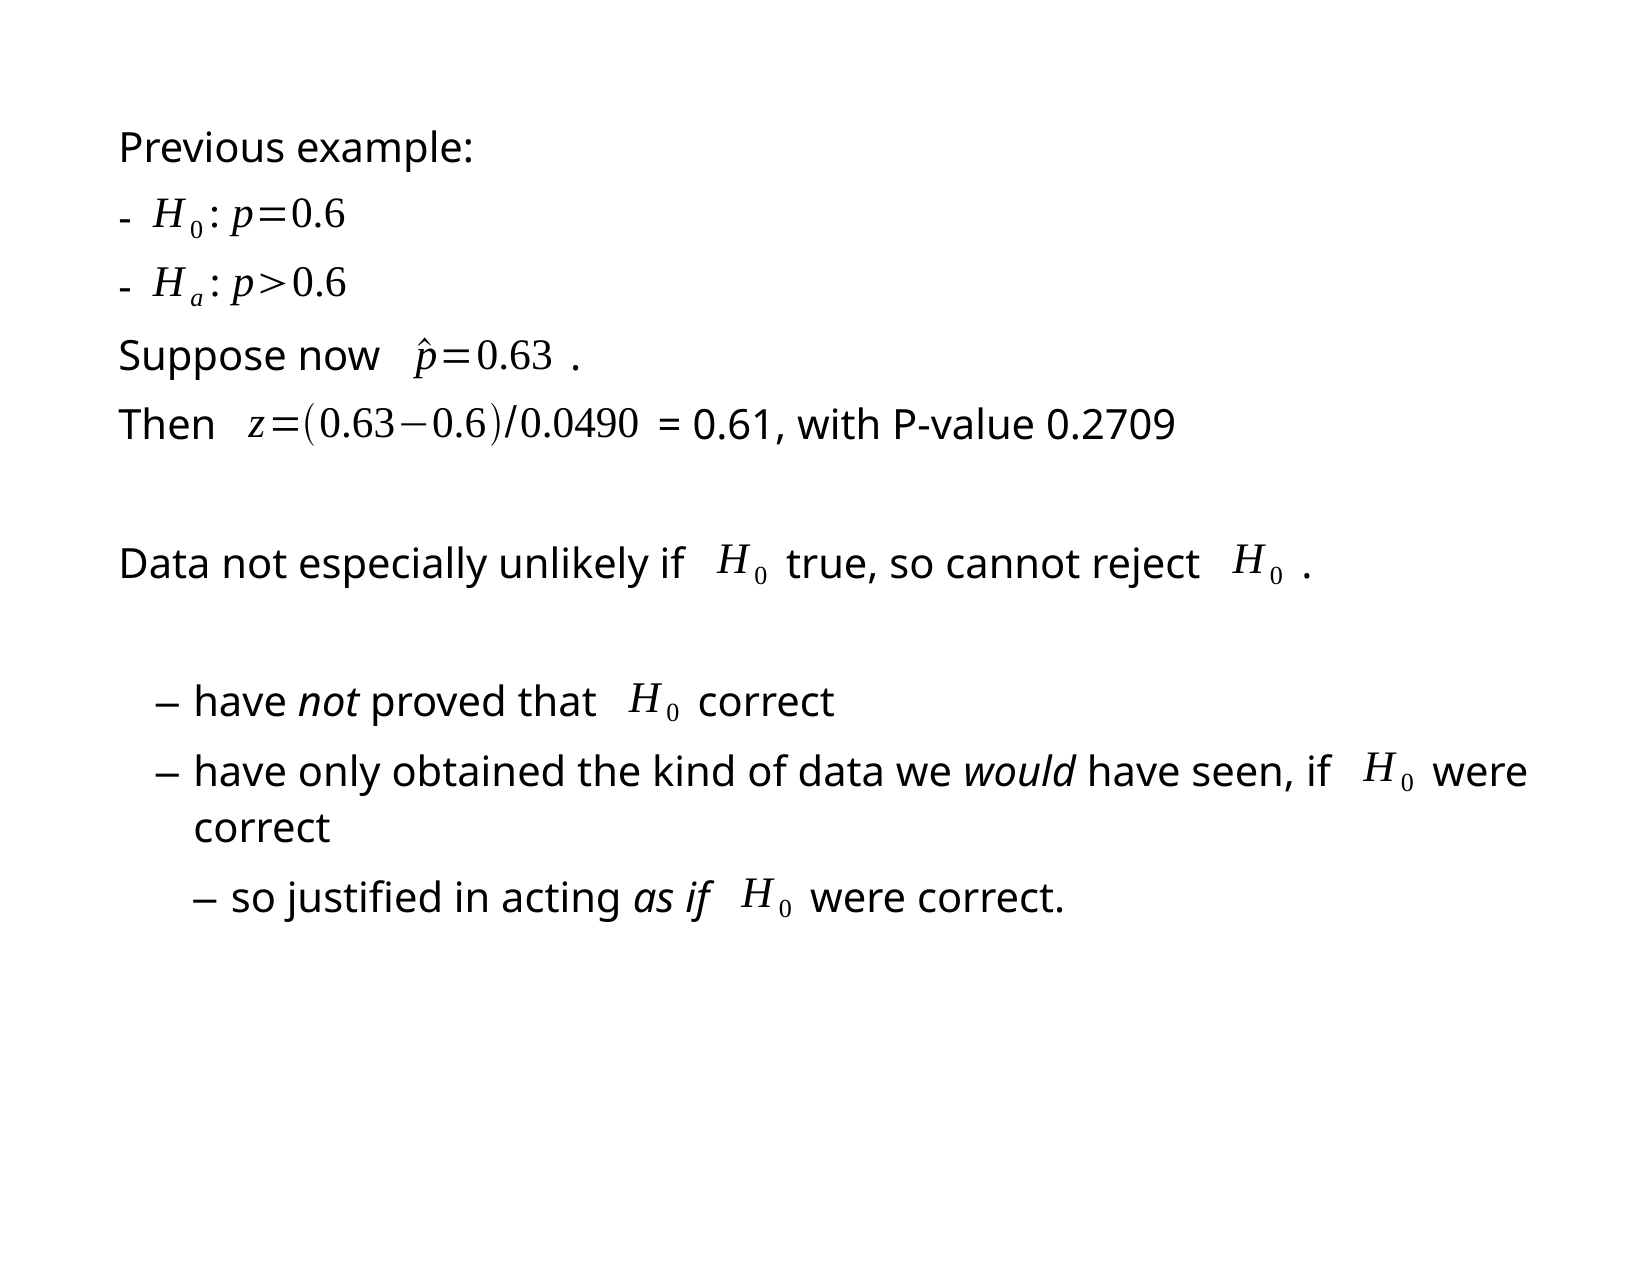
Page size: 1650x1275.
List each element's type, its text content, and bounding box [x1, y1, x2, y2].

list have not proved that correct [156, 672, 1532, 729]
text Then = 0.61, with P-value 0.2709 [118, 395, 1532, 452]
list so justified in acting as if were correct. [193, 868, 1532, 924]
text Previous example: [118, 118, 1532, 175]
text Data not especially unlikely if true, so cannot reject . [118, 534, 1532, 591]
text - [118, 257, 1532, 313]
list have only obtained the kind of data we would have seen, if were correct [156, 742, 1532, 855]
text - [118, 187, 1532, 244]
text Suppose now . [118, 326, 1532, 383]
